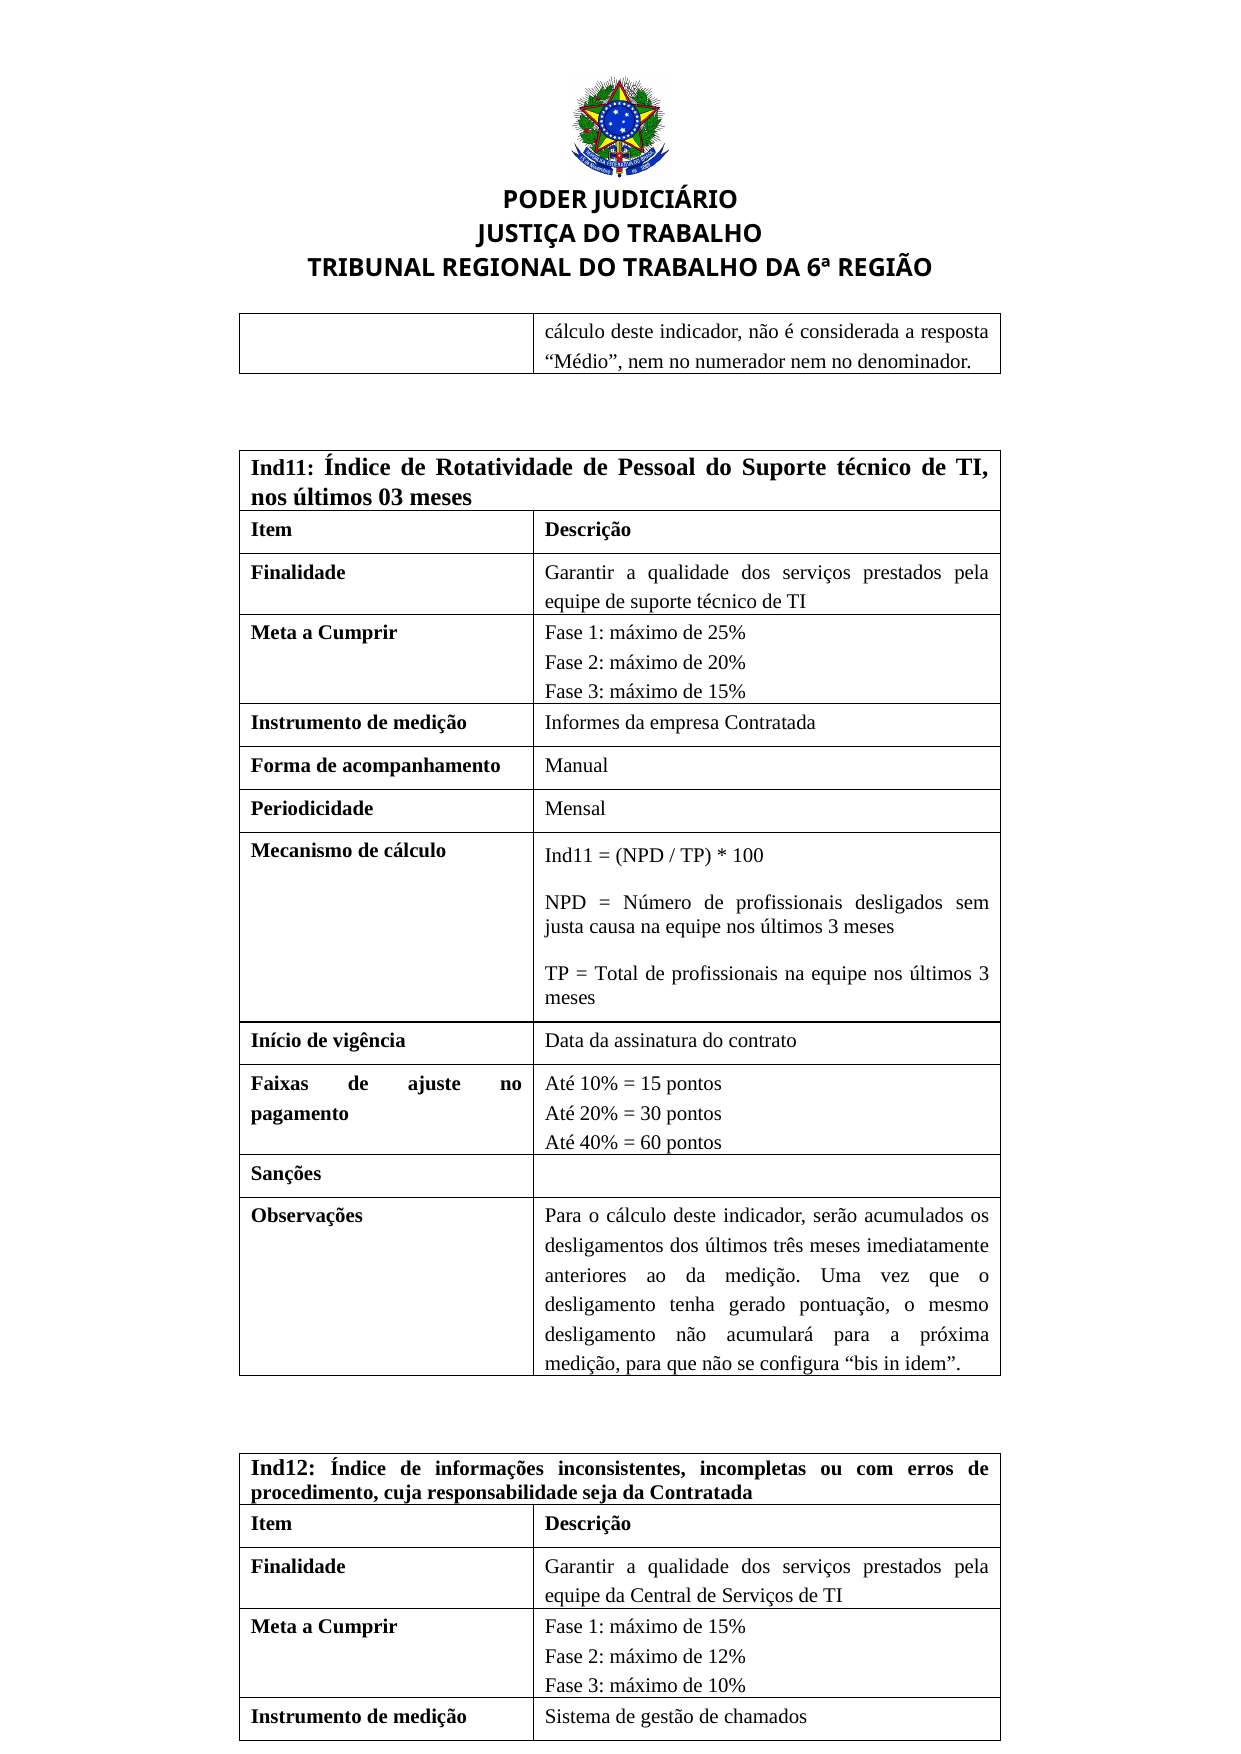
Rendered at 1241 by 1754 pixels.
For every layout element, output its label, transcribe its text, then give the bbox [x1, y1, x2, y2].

table_cell Fase 1: máximo de 25% Fase 2: máximo de 20% Fase 3: máximo de 15% [534, 615, 1000, 703]
table_cell Faixas de ajuste no pagamento [240, 1065, 533, 1154]
table_cell Mecanismo de cálculo [240, 833, 533, 1021]
table_cell Periodicidade [240, 790, 533, 832]
table_cell Meta a Cumprir [240, 1609, 533, 1697]
table_cell Instrumento de medição [240, 1698, 533, 1740]
table_cell [534, 1155, 1000, 1197]
table_cell Finalidade [240, 1548, 533, 1607]
table_cell Descrição [534, 1505, 1000, 1547]
table_cell Mensal [534, 790, 1000, 832]
table_cell Garantir a qualidade dos serviços prestados pela equipe de suporte técnico de TI [534, 554, 1000, 613]
table_cell Item [240, 1505, 533, 1547]
table_cell Manual [534, 747, 1000, 789]
table_cell cálculo deste indicador, não é considerada a resposta “Médio”, nem no numerador nem no denominador. [534, 314, 1000, 373]
table_cell Data da assinatura do contrato [534, 1023, 1000, 1064]
table_cell Observações [240, 1198, 533, 1375]
table_cell Item [240, 511, 533, 553]
table_cell Instrumento de medição [240, 704, 533, 746]
table_cell Sistema de gestão de chamados [534, 1698, 1000, 1740]
table_cell Informes da empresa Contratada [534, 704, 1000, 746]
table_cell Descrição [534, 511, 1000, 553]
table_header Ind11: Índice de Rotatividade de Pessoal do Suporte técnico de TI, nos últimos 03 meses [240, 451, 1000, 510]
table_cell Garantir a qualidade dos serviços prestados pela equipe da Central de Serviços de TI [534, 1548, 1000, 1607]
table_cell Ind11 = (NPD / TP) * 100 NPD = Número de profissionais desligados sem justa causa na equipe nos últimos 3 meses TP = Total de profissionais na equipe nos últimos 3 meses [534, 833, 1000, 1021]
table_cell [240, 314, 533, 373]
table_cell Fase 1: máximo de 15% Fase 2: máximo de 12% Fase 3: máximo de 10% [534, 1609, 1000, 1697]
table_header Ind12: Índice de informações inconsistentes, incompletas ou com erros de procedimento, cuja responsabilidade seja da Contratada [240, 1454, 1000, 1504]
table_cell Finalidade [240, 554, 533, 613]
table_cell Início de vigência [240, 1023, 533, 1064]
table_cell Sanções [240, 1155, 533, 1197]
table_cell Até 10% = 15 pontos Até 20% = 30 pontos Até 40% = 60 pontos [534, 1065, 1000, 1154]
table_cell Para o cálculo deste indicador, serão acumulados os desligamentos dos últimos três meses imediatamente anteriores ao da medição. Uma vez que o desligamento tenha gerado pontuação, o mesmo desligamento não acumulará para a próxima medição, para que não se configura “bis in idem”. [534, 1198, 1000, 1375]
table_cell Forma de acompanhamento [240, 747, 533, 789]
table_cell Meta a Cumprir [240, 615, 533, 703]
